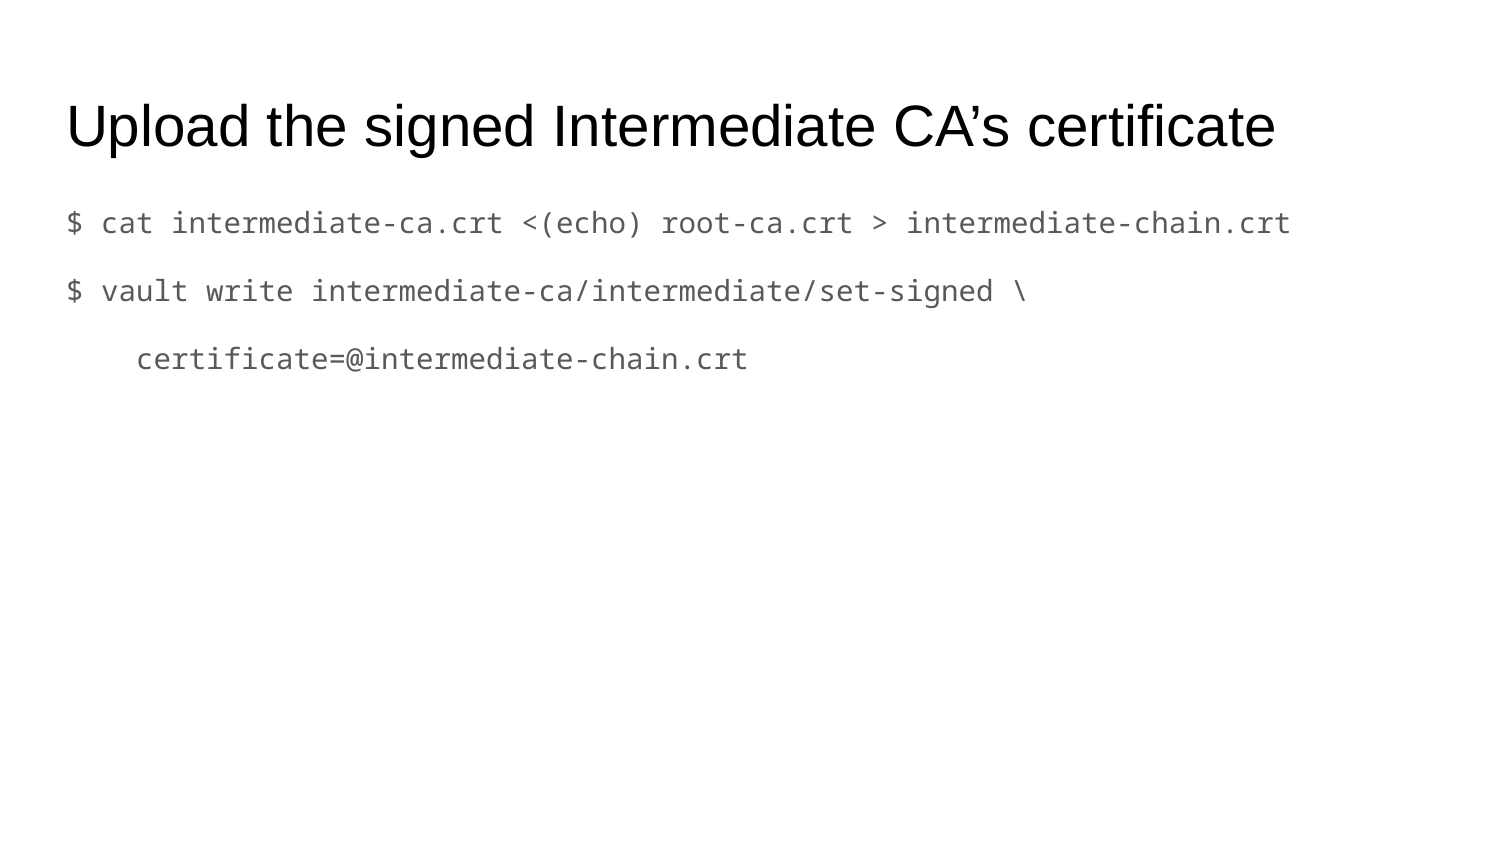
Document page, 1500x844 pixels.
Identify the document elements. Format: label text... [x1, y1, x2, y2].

title Upload the signed Intermediate CA’s certificate [51, 72, 1449, 167]
list $ cat intermediate-ca.crt <(echo) root-ca.crt > intermediate-chain.crt $ vault write intermediate-ca/intermediate/set-signed \ certificate=@intermediate-chain.crt [51, 189, 1449, 750]
